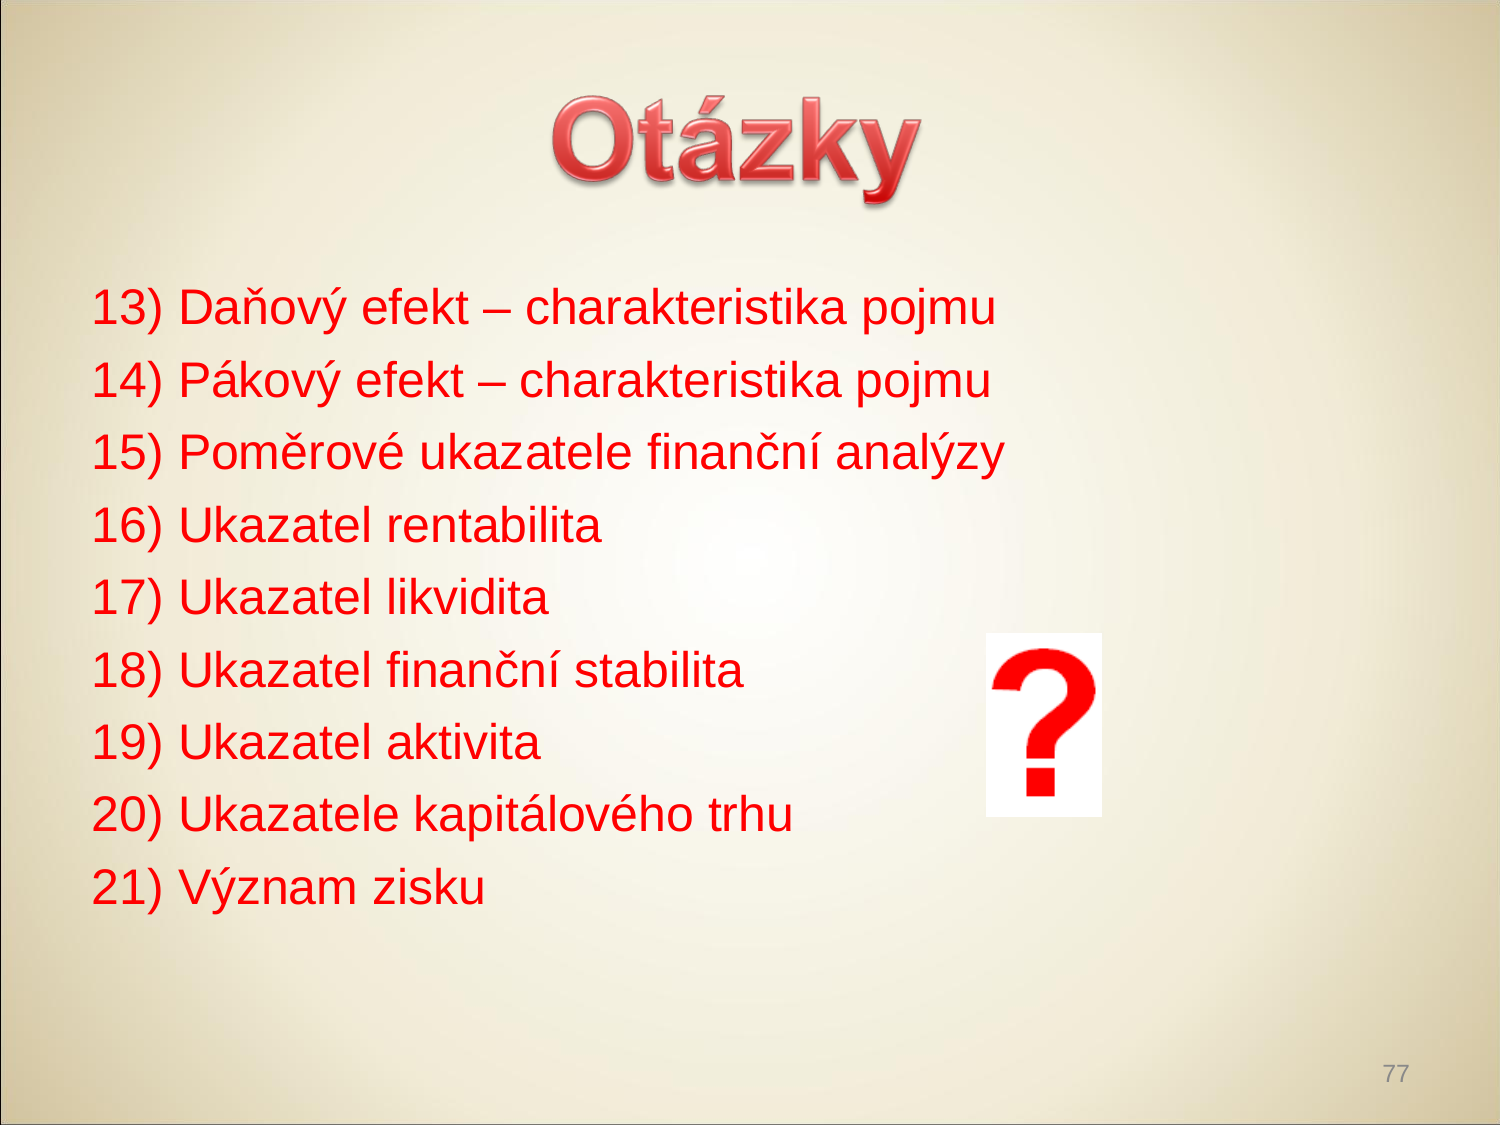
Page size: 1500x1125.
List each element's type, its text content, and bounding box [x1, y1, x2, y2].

picture [0, 0, 1500, 1125]
text_box [471, 31, 1027, 221]
text_box [1074, 1042, 1426, 1103]
list 13) Daňový efekt – charakteristika pojmu 14) Pákový efekt – charakteristika pojmu 15) Poměrové ukazatele finanční analýzy 16) Ukazatel rentabilita 17) Ukazatel likvidita 18) Ukazatel finanční stabilita 19) Ukazatel aktivita 20) Ukazatele kapitálového trhu 21) Význam zisku [76, 267, 1427, 1010]
